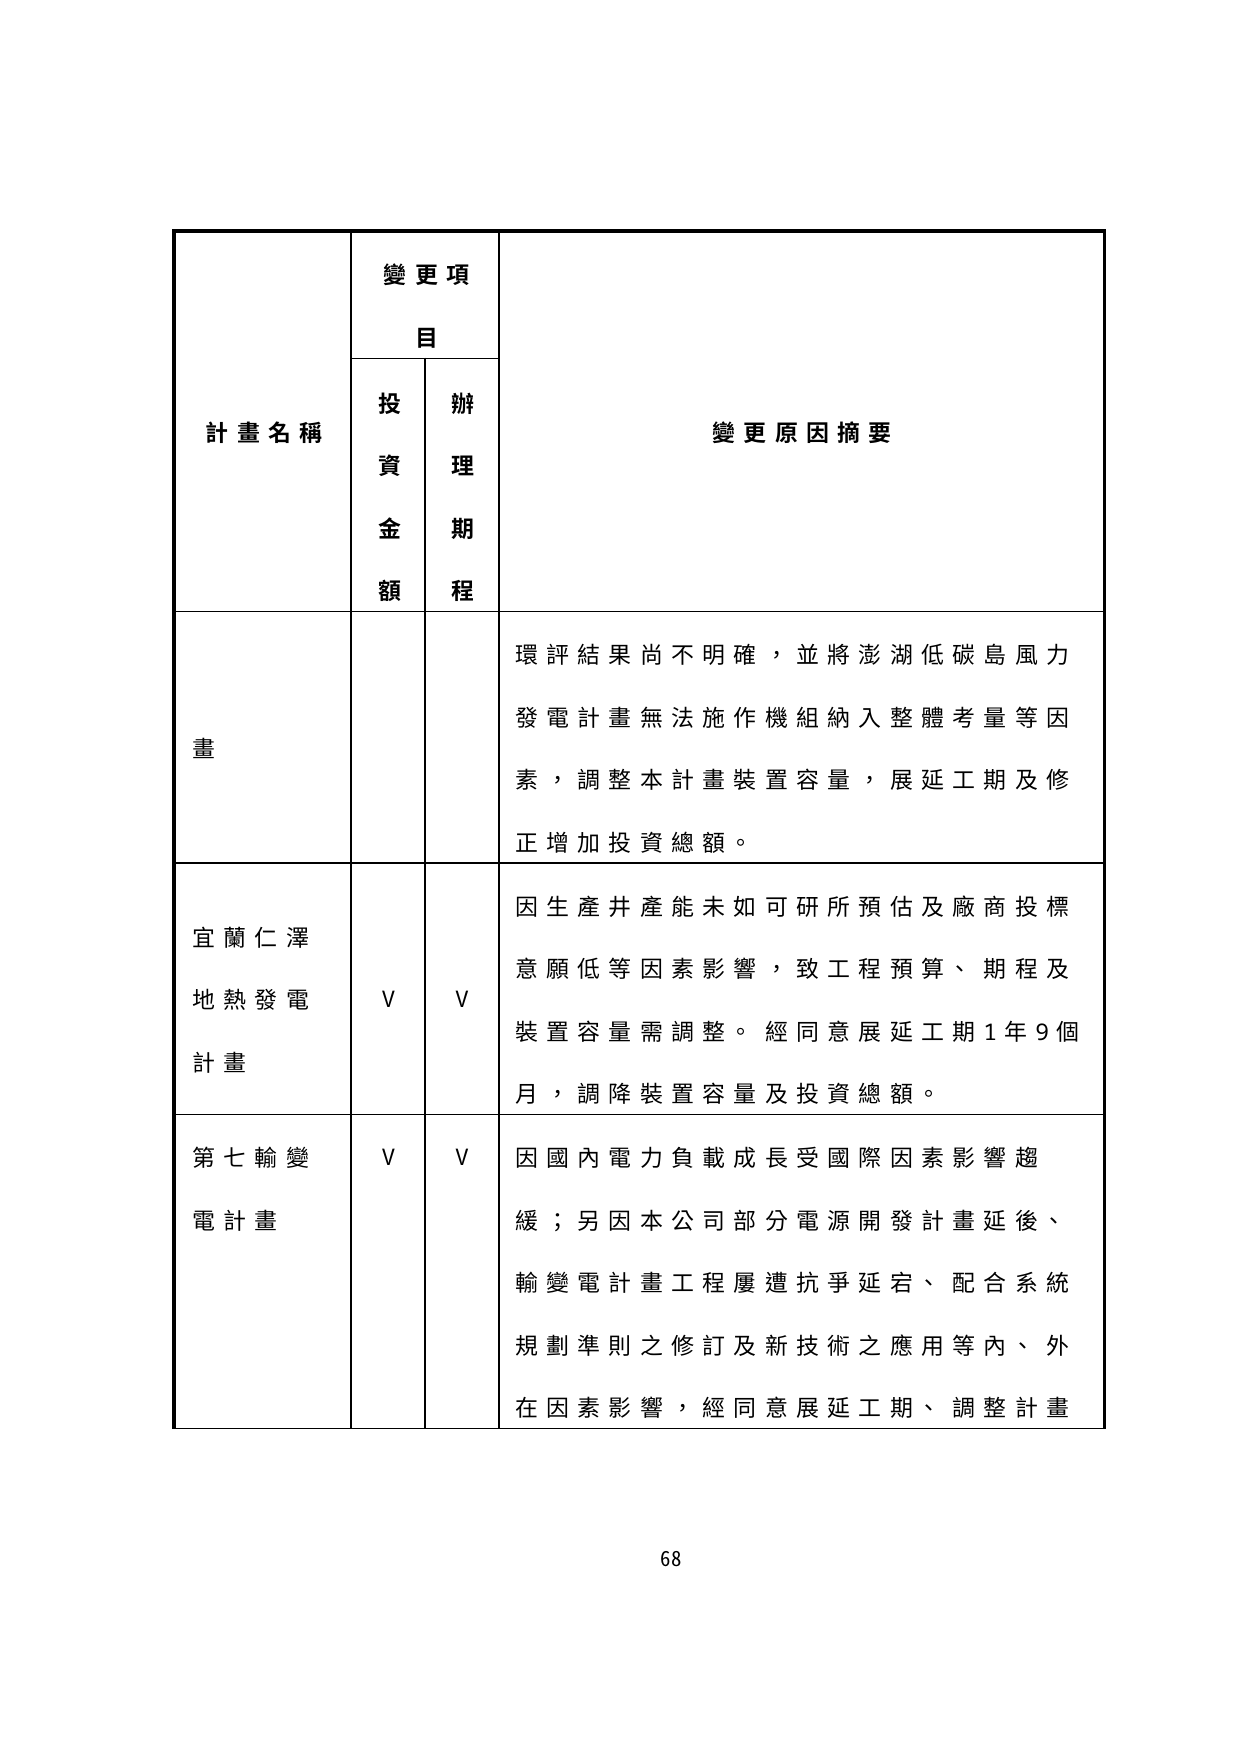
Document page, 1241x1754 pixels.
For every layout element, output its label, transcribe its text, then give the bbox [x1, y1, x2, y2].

table_cell 環評結果尚不明確，並將澎湖低碳島風力發電計畫無法施作機組納入整體考量等因素，調整本計畫裝置容量，展延工期及修正增加投資總額。 [500, 612, 1103, 862]
table_header 計畫名稱 [176, 233, 350, 611]
table_header 變更項目 [352, 233, 498, 357]
table_cell 投資金額 [352, 359, 424, 611]
table_cell [426, 612, 498, 862]
table_header 變更原因摘要 [500, 233, 1103, 611]
table_cell 第七輸變電計畫 [176, 1115, 350, 1428]
table_cell V [352, 1115, 424, 1428]
table_cell 辦理期程 [426, 359, 498, 611]
table_cell [352, 612, 424, 862]
table_cell 因國內電力負載成長受國際因素影響趨緩；另因本公司部分電源開發計畫延後、輸變電計畫工程屢遭抗爭延宕、配合系統規劃準則之修訂及新技術之應用等內、外在因素影響，經同意展延工期、調整計畫 [500, 1115, 1103, 1428]
table_cell 宜蘭仁澤地熱發電計畫 [176, 864, 350, 1114]
table_cell 畫 [176, 612, 350, 862]
table_cell V [426, 1115, 498, 1428]
table_cell V [426, 864, 498, 1114]
table_cell V [352, 864, 424, 1114]
table_cell 因生產井產能未如可研所預估及廠商投標意願低等因素影響，致工程預算、期程及裝置容量需調整。經同意展延工期1年9個月，調降裝置容量及投資總額。 [500, 864, 1103, 1114]
